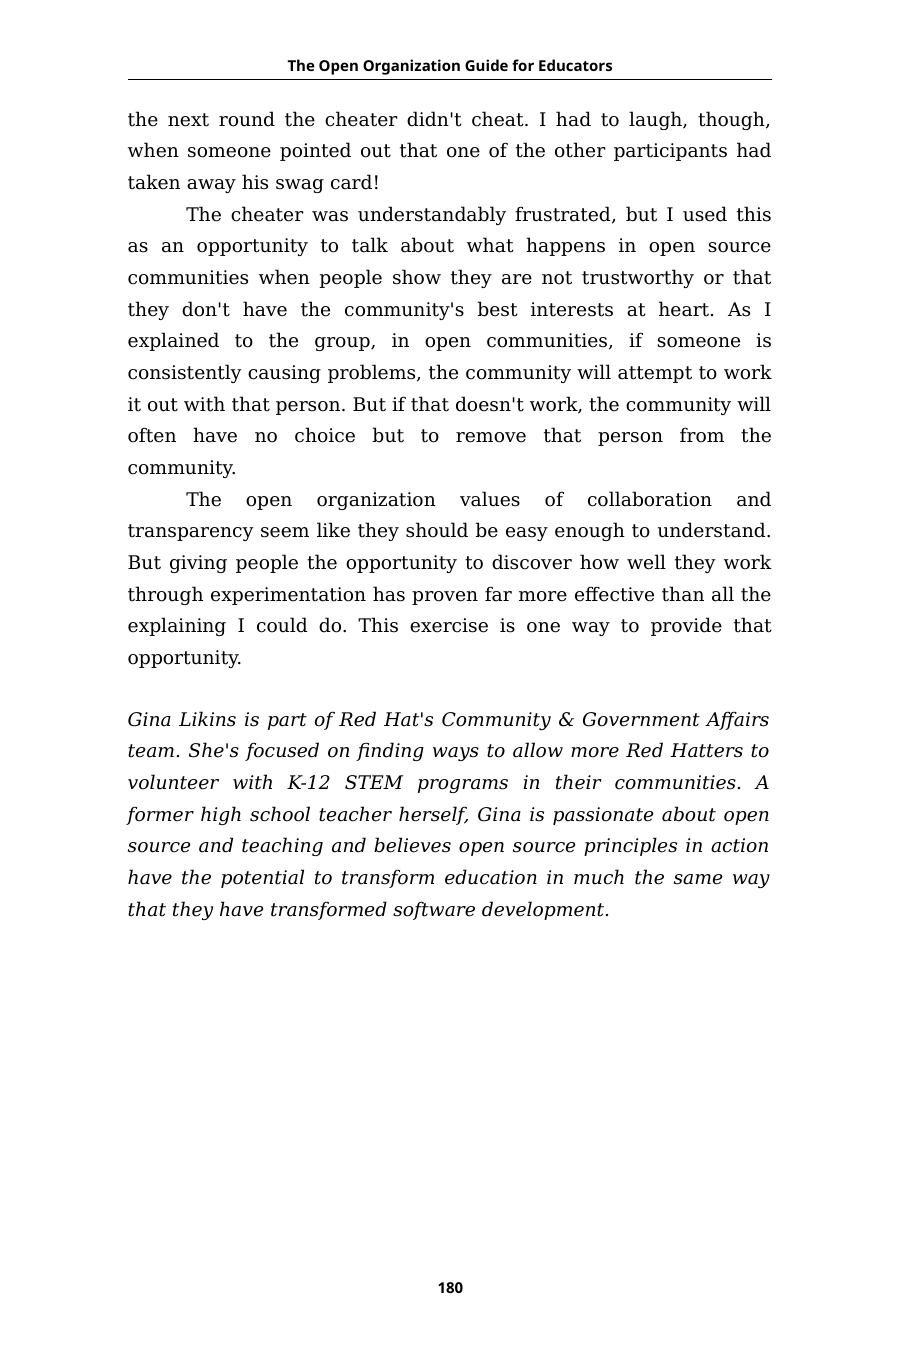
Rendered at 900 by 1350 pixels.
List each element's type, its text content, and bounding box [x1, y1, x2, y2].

text The cheater was understandably frustrated, but I used this as an opportunity to talk about what happens in open source communities when people show they are not trustworthy or that they don't have the community's best interests at heart. As I explained to the group, in open communities, if someone is consistently causing problems, the community will attempt to work it out with that person. But if that doesn't work, the community will often have no choice but to remove that person from the community. [127, 204, 772, 479]
text Gina Likins is part of Red Hat's Community & Government Affairs team. She's focused on finding ways to allow more Red Hatters to volunteer with K-12 STEM programs in their communities. A former high school teacher herself, Gina is passionate about open source and teaching and believes open source principles in action have the potential to transform education in much the same way that they have transformed software development. [127, 709, 772, 921]
text The open organization values of collaboration and transparency seem like they should be easy enough to understand. But giving people the opportunity to discover how well they work through experimentation has proven far more effective than all the explaining I could do. This exercise is one way to provide that opportunity. [127, 489, 772, 669]
text the next round the cheater didn't cheat. I had to laugh, though, when someone pointed out that one of the other participants had taken away his swag card! [127, 109, 772, 194]
